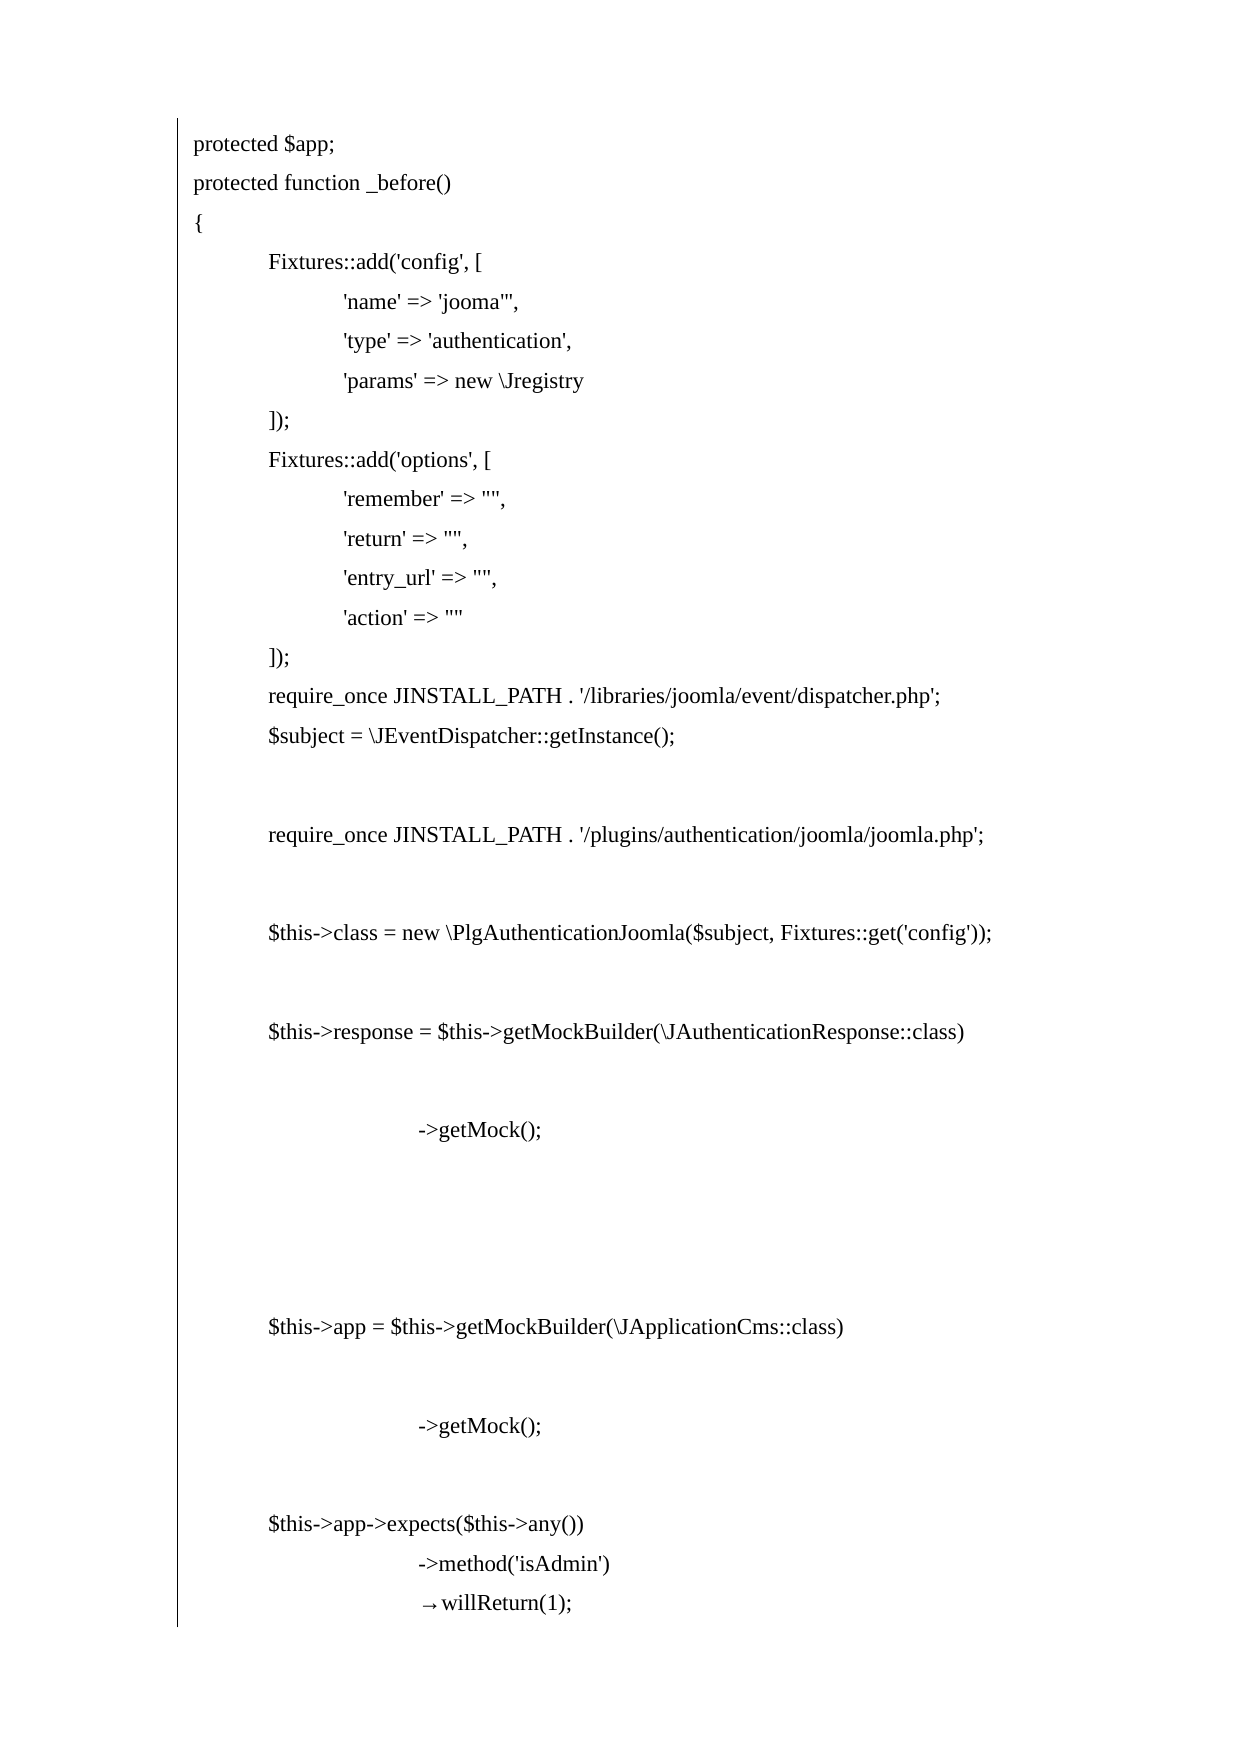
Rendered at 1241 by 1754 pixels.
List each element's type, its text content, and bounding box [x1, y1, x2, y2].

text $this->app->expects($this->any()) ->method('isAdmin') →willReturn(1); [178, 1499, 1122, 1627]
text ->getMock(); [178, 1104, 1122, 1143]
text $this->class = new \PlgAuthenticationJoomla($subject, Fixtures::get('config')); [178, 907, 1122, 946]
text $this->response = $this->getMockBuilder(\JAuthenticationResponse::class) [178, 1006, 1122, 1044]
text require_once JINSTALL_PATH . '/plugins/authentication/joomla/joomla.php'; [178, 809, 1122, 847]
text protected $app; protected function _before() { Fixtures::add('config', [ 'name' => 'jooma"', 'type' => 'authentication', 'params' => new \Jregistry ]); Fixtures::add('options', [ 'remember' => "", 'return' => "", 'entry_url' => "", 'action' => "" ]); require_once JINSTALL_PATH . '/libraries/joomla/event/dispatcher.php'; $subject = \JEventDispatcher::getInstance(); [178, 118, 1122, 748]
text ->getMock(); [178, 1400, 1122, 1438]
text $this->app = $this->getMockBuilder(\JApplicationCms::class) [178, 1302, 1122, 1340]
